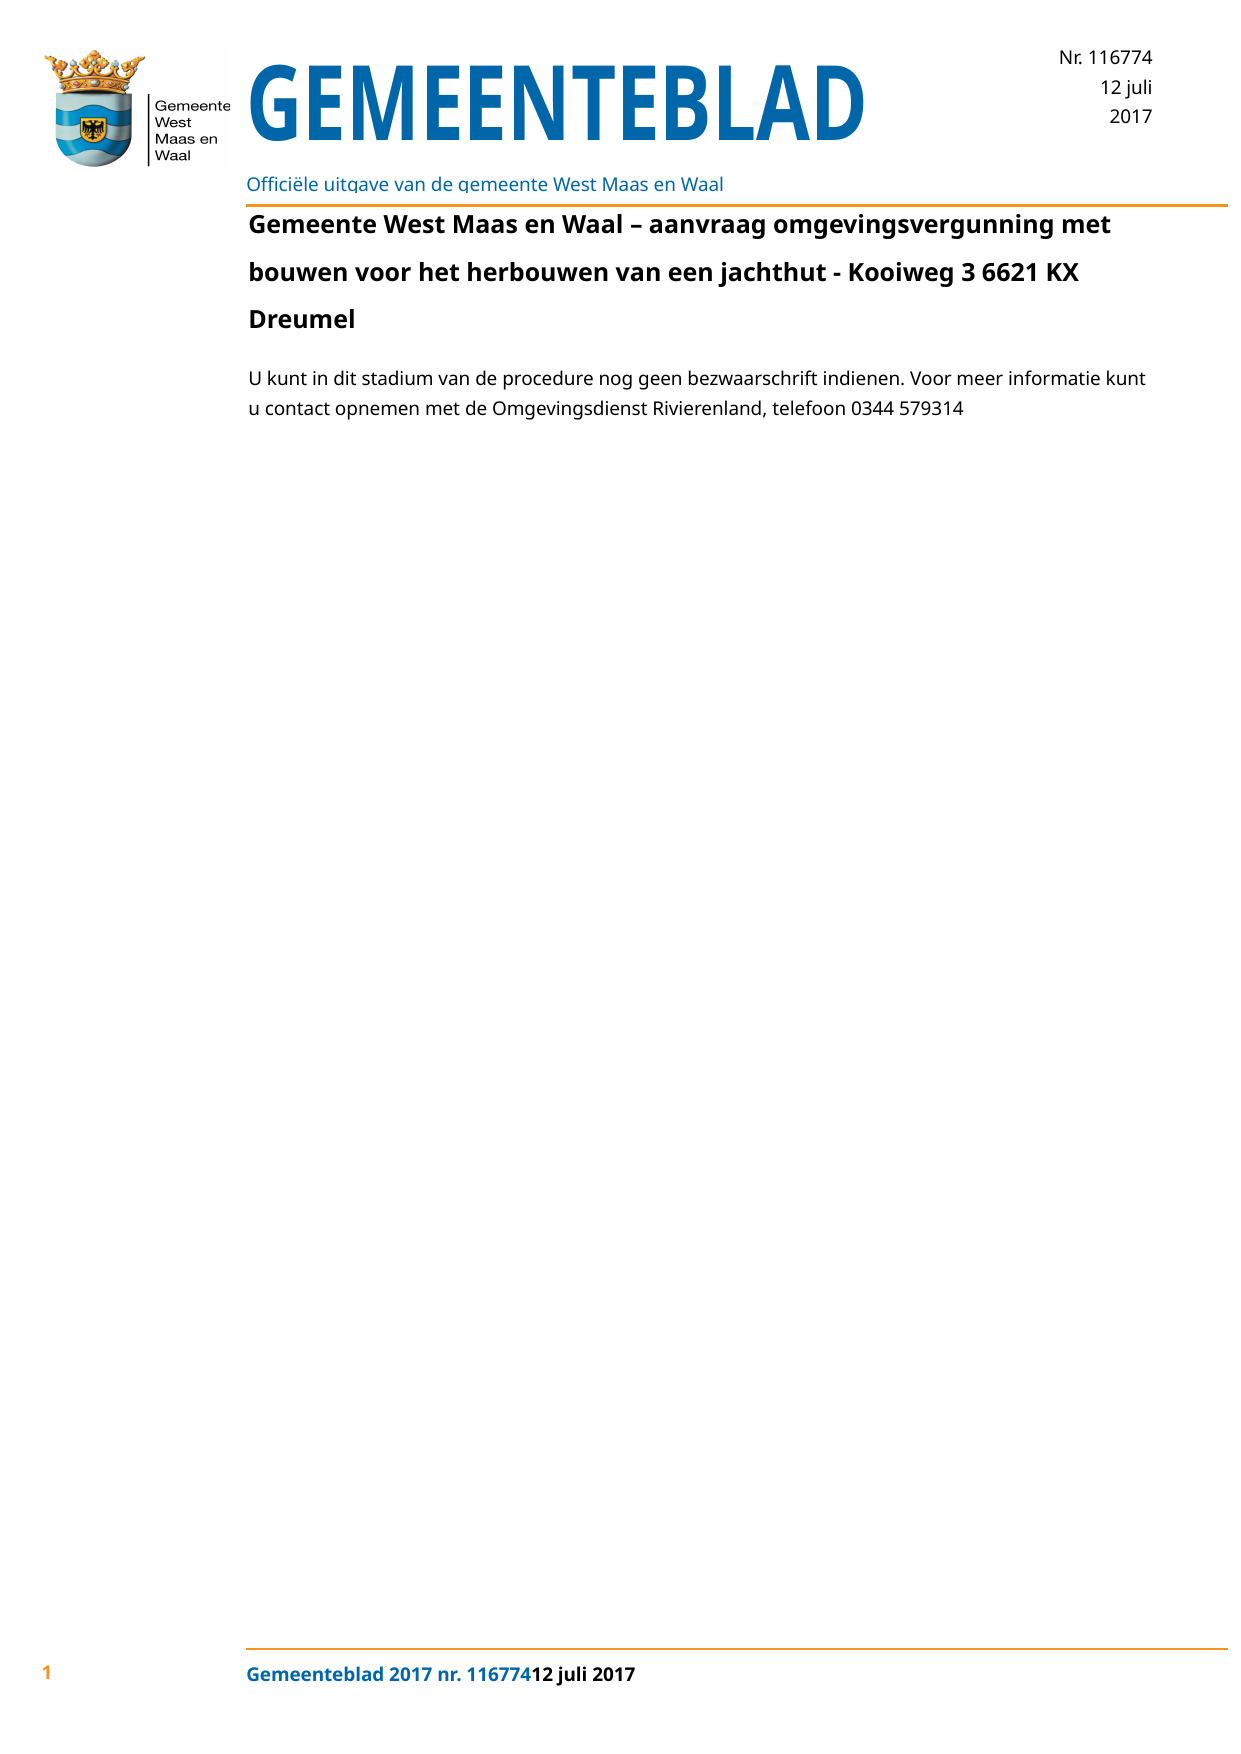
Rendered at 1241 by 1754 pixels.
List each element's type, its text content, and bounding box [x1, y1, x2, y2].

text Gemeente West Maas en Waal – aanvraag omgevingsvergunning met bouwen voor het herbouwen van een jachthut - Kooiweg 3 6621 KX Dreumel [248, 207, 1152, 336]
picture [41, 47, 231, 172]
text U kunt in dit stadium van de procedure nog geen bezwaarschrift indienen. Voor meer informatie kunt u contact opnemen met de Omgevingsdienst Rivierenland, telefoon 0344 579314 [248, 366, 1152, 421]
